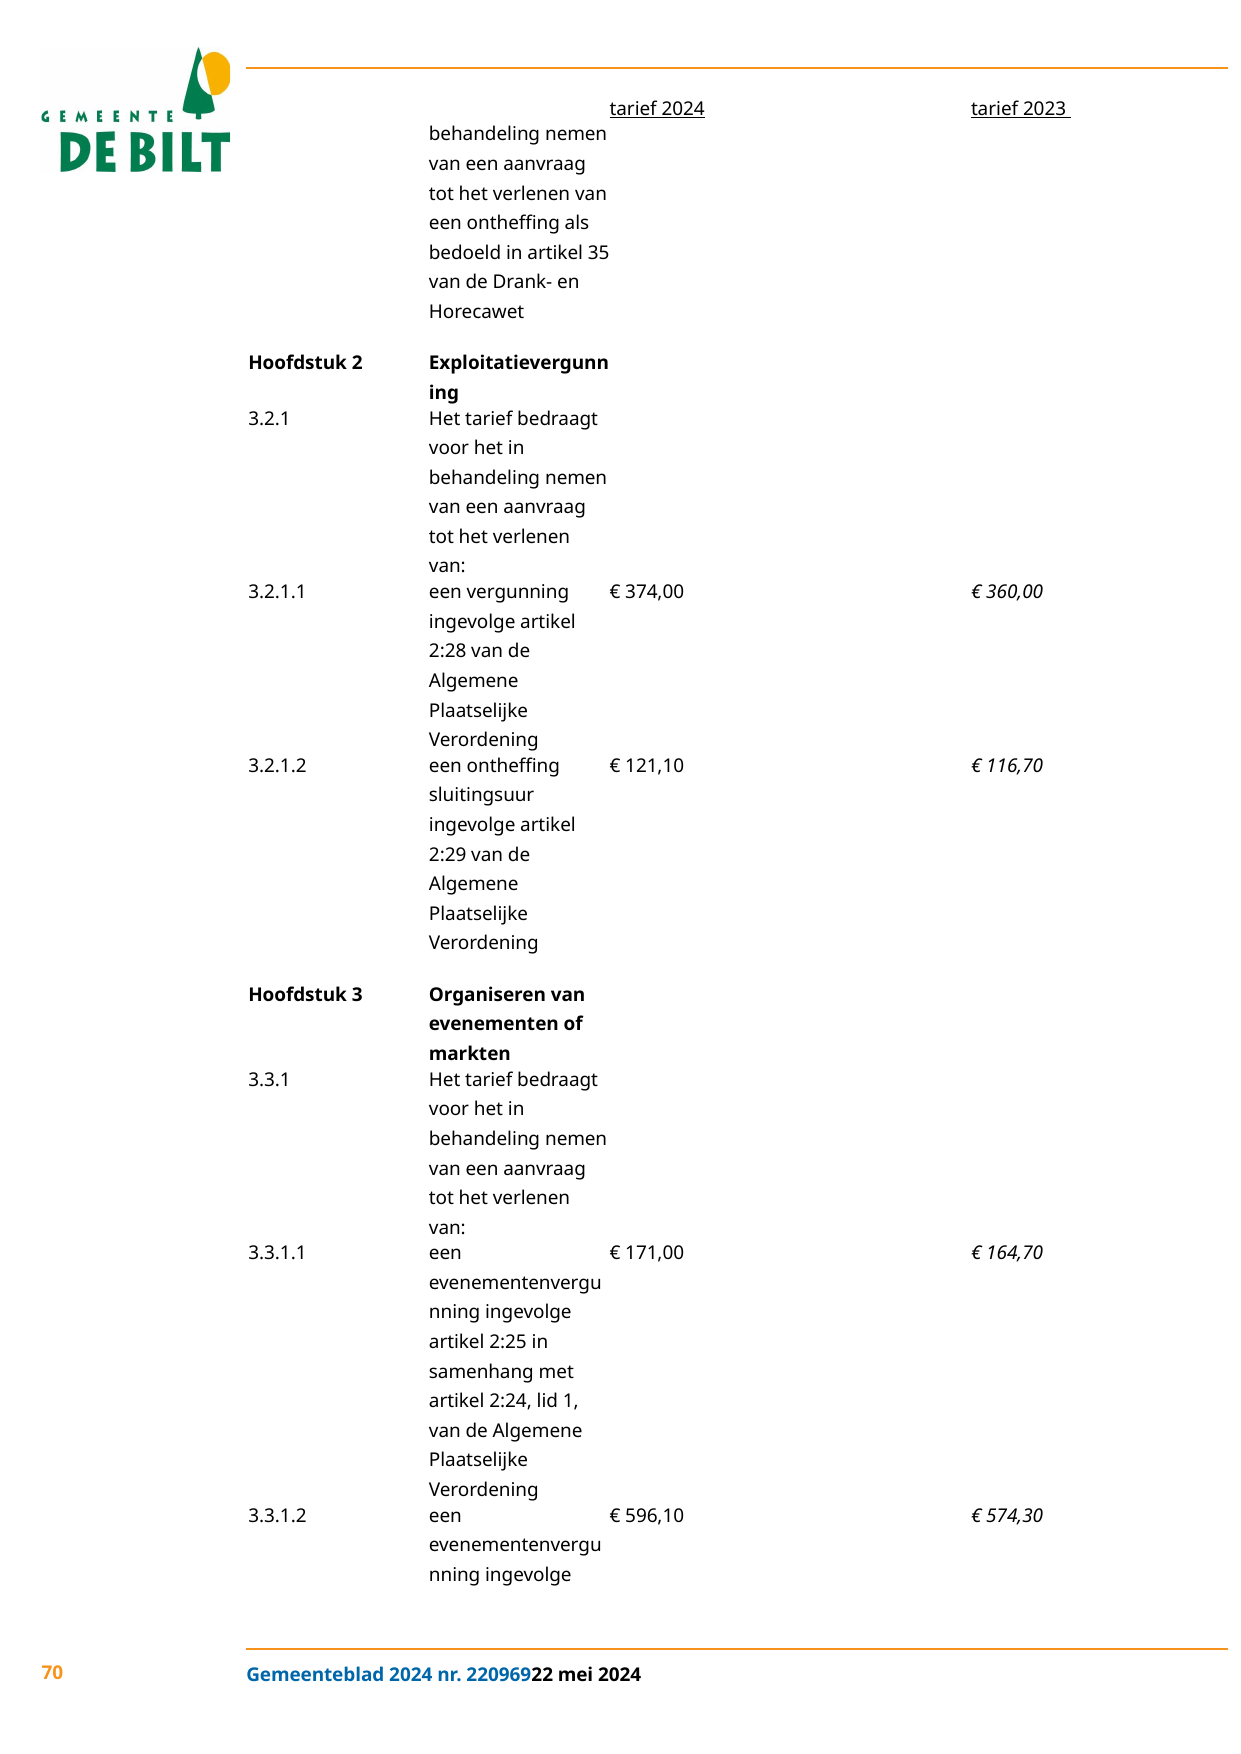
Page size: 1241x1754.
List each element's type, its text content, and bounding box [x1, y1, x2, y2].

table_cell € 360,00 [971, 579, 1152, 752]
table_cell € 171,00 [609, 1240, 971, 1502]
table_header [429, 95, 609, 121]
table_cell [971, 350, 1152, 405]
table_cell 3.3.1.1 [248, 1240, 429, 1502]
table_cell € 164,70 [971, 1240, 1152, 1502]
table_cell [609, 955, 971, 981]
table_cell [248, 955, 429, 981]
table_header tarief 2023 [971, 95, 1152, 121]
table_cell Exploitatievergunning [429, 350, 609, 405]
table_cell een vergunning ingevolge artikel 2:28 van de Algemene Plaatselijke Verordening [429, 579, 609, 752]
table_cell [248, 324, 429, 349]
table_cell Het tarief bedraagt voor het in behandeling nemen van een aanvraag tot het verlenen van: [429, 405, 609, 578]
table_cell [971, 324, 1152, 349]
table_header tarief 2024 [609, 95, 971, 121]
table_cell 3.2.1 [248, 405, 429, 578]
table_cell [971, 405, 1152, 578]
table_cell [609, 405, 971, 578]
table_cell [609, 324, 971, 349]
table_cell [609, 350, 971, 405]
table_cell € 596,10 [609, 1502, 971, 1587]
table_cell [609, 981, 971, 1066]
table_cell [971, 955, 1152, 981]
table_cell Hoofdstuk 2 [248, 350, 429, 405]
table_cell [971, 981, 1152, 1066]
table_cell € 374,00 [609, 579, 971, 752]
table_cell [429, 955, 609, 981]
table_cell 3.2.1.2 [248, 752, 429, 955]
table_cell € 574,30 [971, 1502, 1152, 1587]
table_cell Het tarief bedraagt voor het in behandeling nemen van een aanvraag tot het verlenen van: [429, 1066, 609, 1239]
table_cell € 116,70 [971, 752, 1152, 955]
table_cell [609, 1066, 971, 1239]
table_cell 3.3.1 [248, 1066, 429, 1239]
table_cell een ontheffing sluitingsuur ingevolge artikel 2:29 van de Algemene Plaatselijke Verordening [429, 752, 609, 955]
table_cell een evenementenvergunning ingevolge [429, 1502, 609, 1587]
table_cell Hoofdstuk 3 [248, 981, 429, 1066]
table_cell Organiseren van evenementen of markten [429, 981, 609, 1066]
table_cell een evenementenvergunning ingevolge artikel 2:25 in samenhang met artikel 2:24, lid 1, van de Algemene Plaatselijke Verordening [429, 1240, 609, 1502]
table_cell € 121,10 [609, 752, 971, 955]
table_cell behandeling nemen van een aanvraag tot het verlenen van een ontheffing als bedoeld in artikel 35 van de Drank- en Horecawet [429, 121, 609, 324]
table_header [248, 95, 429, 121]
table_cell [609, 121, 971, 324]
table_cell [248, 121, 429, 324]
table_cell [971, 1066, 1152, 1239]
table_cell [971, 121, 1152, 324]
picture [41, 47, 231, 172]
table_cell 3.2.1.1 [248, 579, 429, 752]
table_cell [429, 324, 609, 349]
table_cell 3.3.1.2 [248, 1502, 429, 1587]
